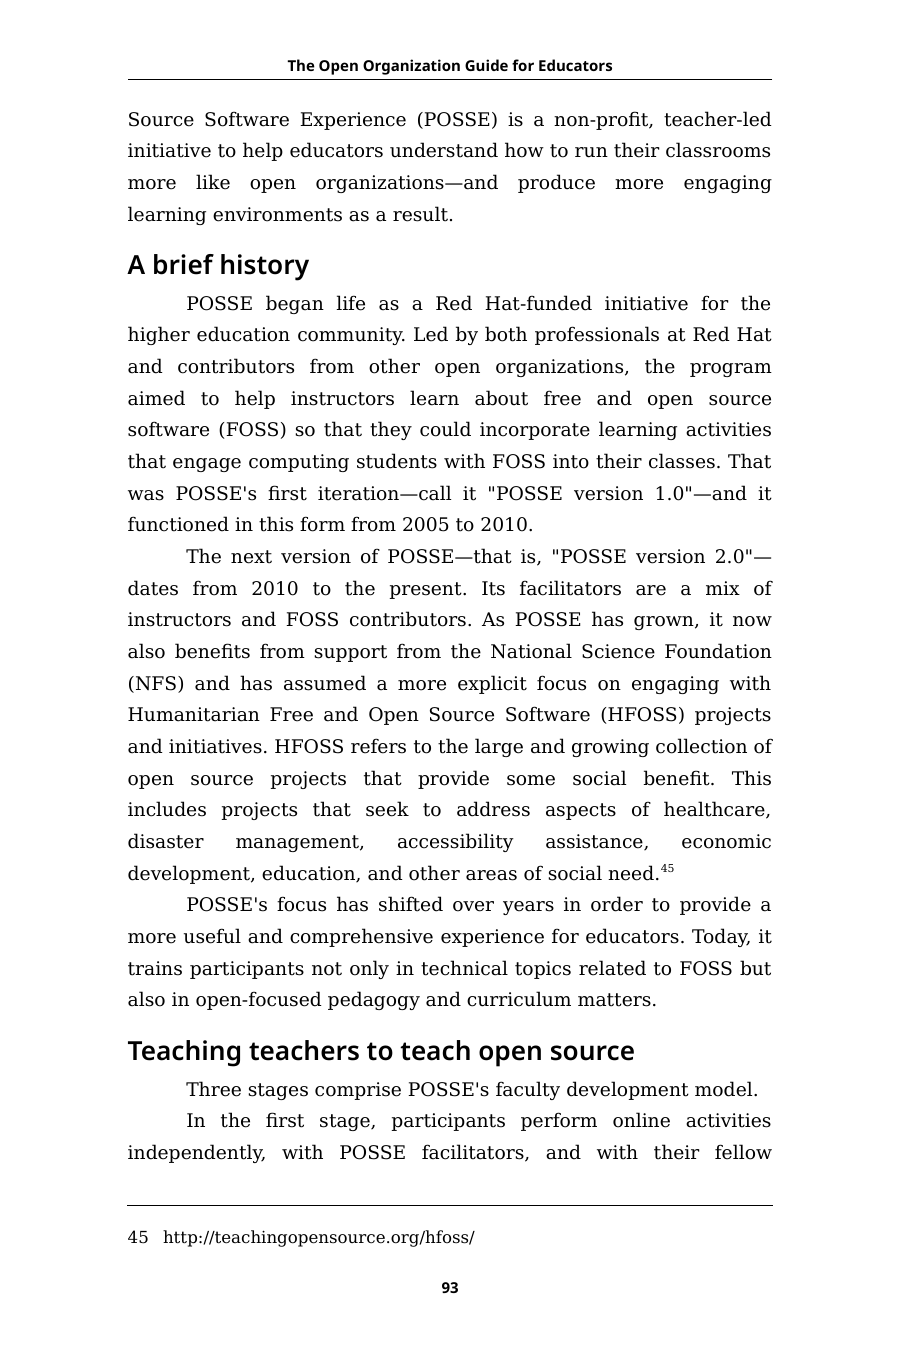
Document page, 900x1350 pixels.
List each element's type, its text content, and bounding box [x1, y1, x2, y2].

text POSSE began life as a Red Hat-funded initiative for the higher education community. Led by both professionals at Red Hat and contributors from other open organizations, the program aimed to help instructors learn about free and open source software (FOSS) so that they could incorporate learning activities that engage computing students with FOSS into their classes. That was POSSE's first iteration—call it "POSSE version 1.0"—and it functioned in this form from 2005 to 2010. [127, 293, 772, 536]
text In the first stage, participants perform online activities independently, with POSSE facilitators, and with their fellow [127, 1110, 772, 1164]
text Three stages comprise POSSE's faculty development model. [127, 1078, 772, 1100]
subtitle A brief history [127, 250, 772, 280]
text The next version of POSSE—that is, "POSSE version 2.0"—dates from 2010 to the present. Its facilitators are a mix of instructors and FOSS contributors. As POSSE has grown, it now also benefits from support from the National Science Foundation (NFS) and has assumed a more explicit focus on engaging with Humanitarian Free and Open Source Software (HFOSS) projects and initiatives. HFOSS refers to the large and growing collection of open source projects that provide some social benefit. This includes projects that seek to address aspects of healthcare, disaster management, accessibility assistance, economic development, education, and other areas of social need. [127, 546, 772, 885]
text http://teachingopensource.org/hfoss/ [127, 1228, 772, 1247]
subtitle Teaching teachers to teach open source [127, 1036, 772, 1066]
text Source Software Experience (POSSE) is a non-profit, teacher-led initiative to help educators understand how to run their classrooms more like open organizations—and produce more engaging learning environments as a result. [127, 109, 772, 226]
text POSSE's focus has shifted over years in order to provide a more useful and comprehensive experience for educators. Today, it trains participants not only in technical topics related to FOSS but also in open-focused pedagogy and curriculum matters. [127, 894, 772, 1011]
